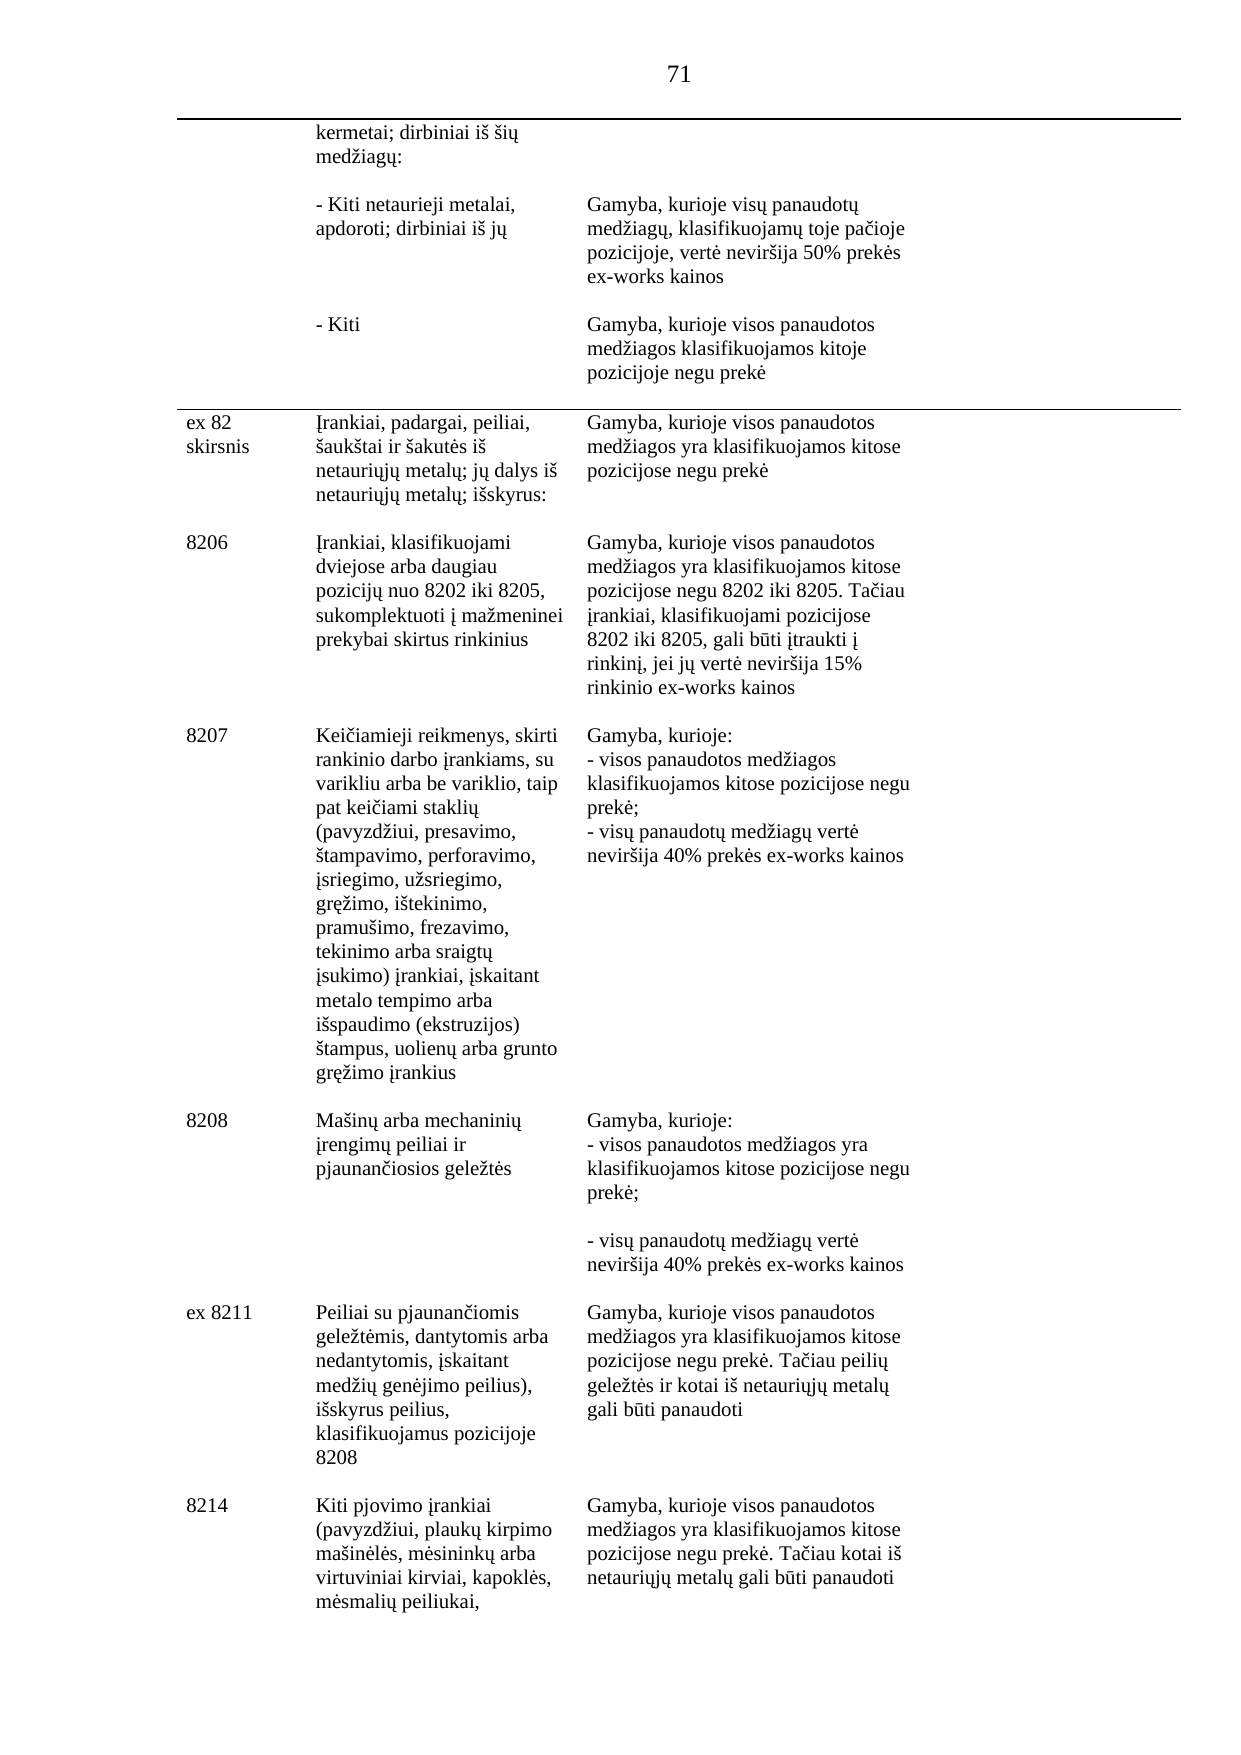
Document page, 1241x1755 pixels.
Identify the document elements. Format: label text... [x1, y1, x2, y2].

table_cell Peiliai su pjaunančiomis geležtėmis, dantytomis arba nedantytomis, įskaitant medžių genėjimo peilius), išskyrus peilius, klasifikuojamus pozicijoje 8208 [307, 1300, 578, 1493]
table_cell [923, 120, 1181, 192]
table_cell [307, 1228, 578, 1300]
table_cell ex 8211 [177, 1300, 307, 1493]
table_cell [177, 120, 307, 192]
table_cell Įrankiai, klasifikuojami dviejose arba daugiau pozicijų nuo 8202 iki 8205, sukomplektuoti į mažmeninei prekybai skirtus rinkinius [307, 530, 578, 723]
table_cell [578, 120, 923, 192]
table_cell 8208 [177, 1108, 307, 1228]
table_cell Mašinų arba mechaninių įrengimų peiliai ir pjaunančiosios geležtės [307, 1108, 578, 1228]
table_cell Įrankiai, padargai, peiliai, šaukštai ir šakutės iš netauriųjų metalų; jų dalys iš netauriųjų metalų; išskyrus: [307, 410, 578, 530]
table_cell [923, 1228, 1181, 1300]
table_cell [923, 410, 1181, 530]
table_cell ex 82 skirsnis [177, 410, 307, 530]
table_cell Keičiamieji reikmenys, skirti rankinio darbo įrankiams, su varikliu arba be variklio, taip pat keičiami staklių (pavyzdžiui, presavimo, štampavimo, perforavimo, įsriegimo, užsriegimo, gręžimo, ištekinimo, pramušimo, frezavimo, tekinimo arba sraigtų įsukimo) įrankiai, įskaitant metalo tempimo arba išspaudimo (ekstruzijos) štampus, uolienų arba grunto gręžimo įrankius [307, 723, 578, 1108]
table_cell [923, 530, 1181, 723]
table_cell Kiti pjovimo įrankiai (pavyzdžiui, plaukų kirpimo mašinėlės, mėsininkų arba virtuviniai kirviai, kapoklės, mėsmalių peiliukai, [307, 1493, 578, 1613]
table_cell [923, 1493, 1181, 1613]
table_cell [923, 723, 1181, 1108]
table_cell - Kiti [307, 312, 578, 408]
table_cell [177, 312, 307, 408]
table_cell Gamyba, kurioje visos panaudotos medžiagos yra klasifikuojamos kitose pozicijose negu prekė. Tačiau kotai iš netauriųjų metalų gali būti panaudoti [578, 1493, 923, 1613]
table_cell Gamyba, kurioje visos panaudotos medžiagos yra klasifikuojamos kitose pozicijose negu prekė. Tačiau peilių geležtės ir kotai iš netauriųjų metalų gali būti panaudoti [578, 1300, 923, 1493]
table_cell [923, 1300, 1181, 1493]
table_cell [177, 1228, 307, 1300]
table_cell Gamyba, kurioje visų panaudotų medžiagų, klasifikuojamų toje pačioje pozicijoje, vertė neviršija 50% prekės ex-works kainos [578, 192, 923, 312]
table_cell - Kiti netaurieji metalai, apdoroti; dirbiniai iš jų [307, 192, 578, 312]
table_cell [923, 192, 1181, 312]
table_cell Gamyba, kurioje: - visos panaudotos medžiagos yra klasifikuojamos kitose pozicijose negu prekė; [578, 1108, 923, 1228]
table_cell Gamyba, kurioje visos panaudotos medžiagos klasifikuojamos kitoje pozicijoje negu prekė [578, 312, 923, 408]
table_cell 8214 [177, 1493, 307, 1613]
table_cell Gamyba, kurioje visos panaudotos medžiagos yra klasifikuojamos kitose pozicijose negu 8202 iki 8205. Tačiau įrankiai, klasifikuojami pozicijose 8202 iki 8205, gali būti įtraukti į rinkinį, jei jų vertė neviršija 15% rinkinio ex-works kainos [578, 530, 923, 723]
table_cell - visų panaudotų medžiagų vertė neviršija 40% prekės ex-works kainos [578, 1228, 923, 1300]
table_cell [177, 192, 307, 312]
table_cell 8206 [177, 530, 307, 723]
table_cell [923, 1108, 1181, 1228]
table_cell [923, 312, 1181, 408]
table_cell kermetai; dirbiniai iš šių medžiagų: [307, 120, 578, 192]
table_cell Gamyba, kurioje visos panaudotos medžiagos yra klasifikuojamos kitose pozicijose negu prekė [578, 410, 923, 530]
table_cell 8207 [177, 723, 307, 1108]
table_cell Gamyba, kurioje: - visos panaudotos medžiagos klasifikuojamos kitose pozicijose negu prekė; - visų panaudotų medžiagų vertė neviršija 40% prekės ex-works kainos [578, 723, 923, 1108]
